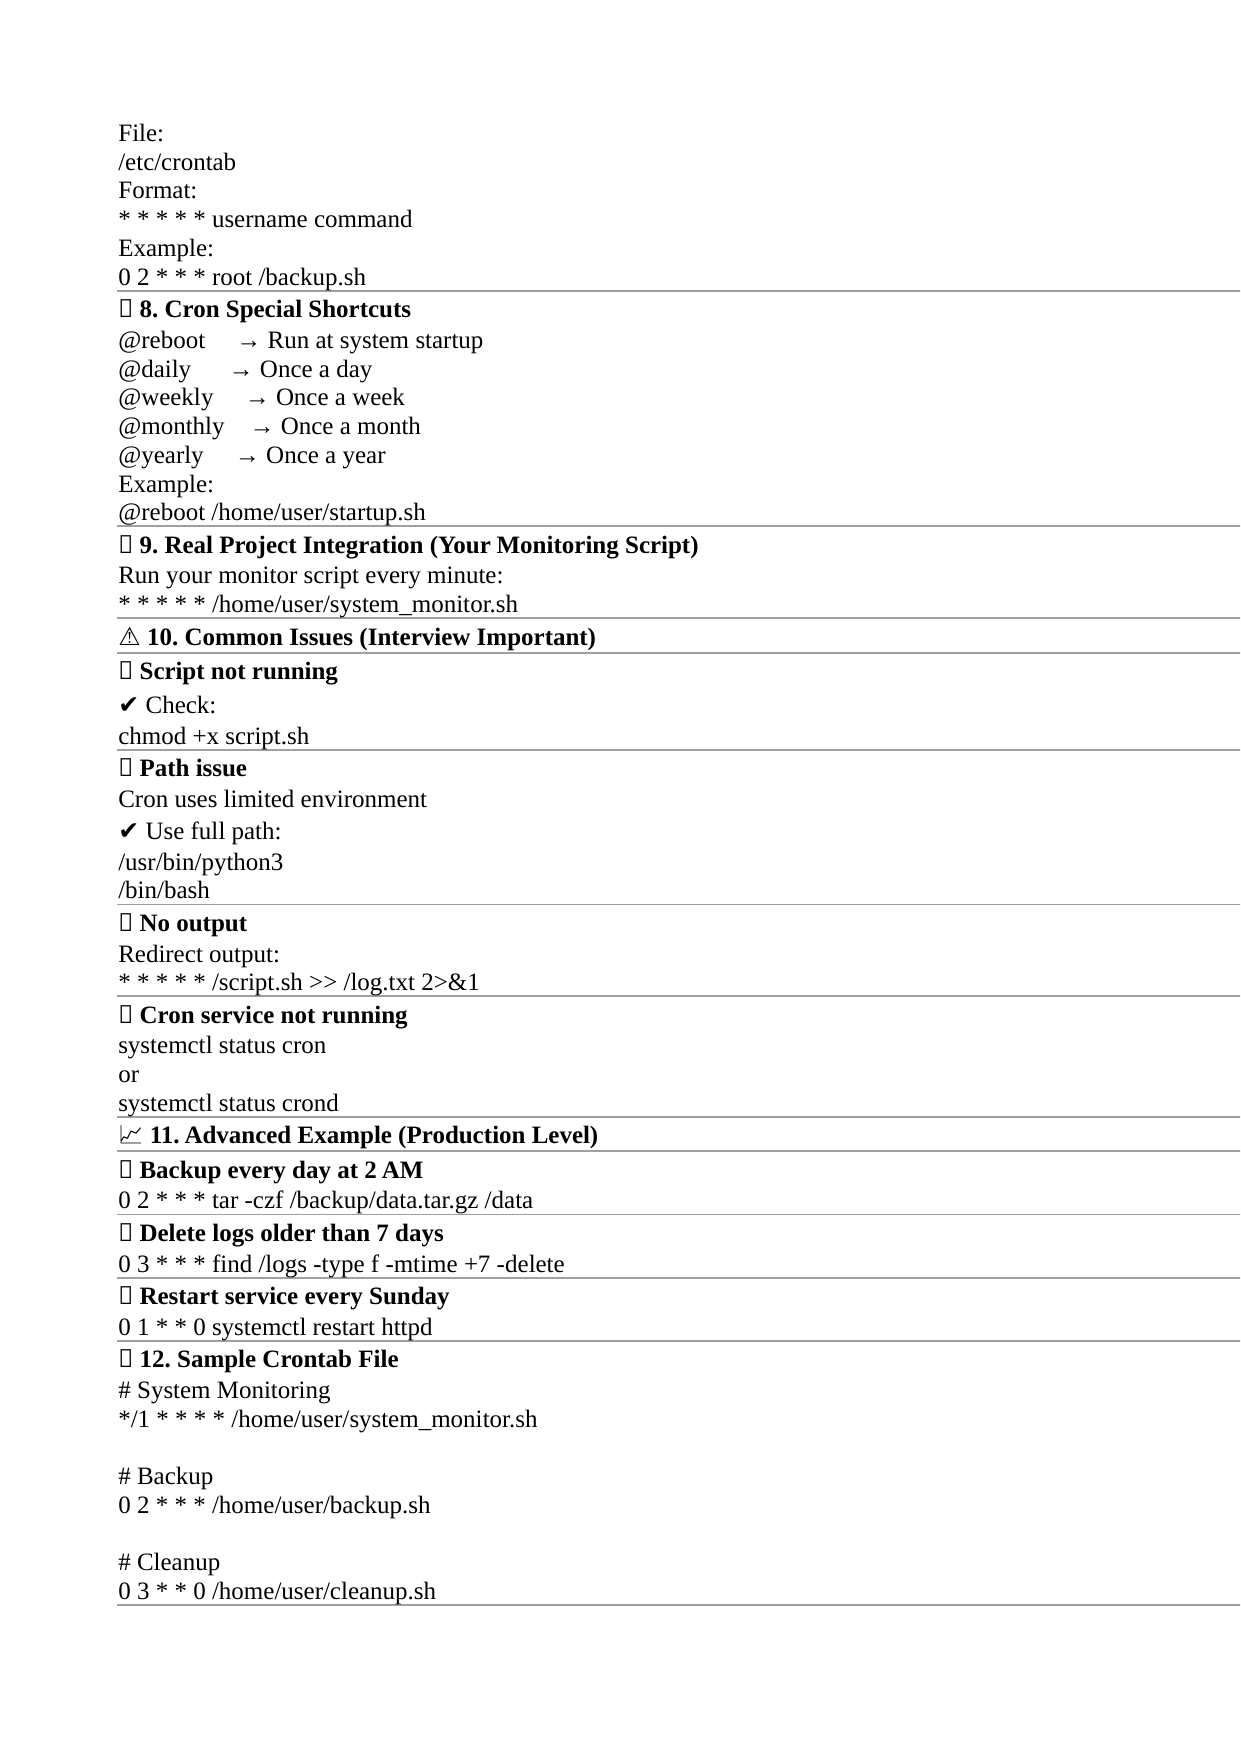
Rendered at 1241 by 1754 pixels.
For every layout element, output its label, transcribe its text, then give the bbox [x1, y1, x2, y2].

text /usr/bin/python3 /bin/bash [118, 847, 1122, 904]
text Run your monitor script every minute: [118, 561, 1122, 589]
text Format: [118, 176, 1122, 204]
text Example: [118, 469, 1122, 497]
text * * * * * /home/user/system_monitor.sh [118, 589, 1122, 617]
text 0 3 * * * find /logs -type f -mtime +7 -delete [118, 1249, 1122, 1277]
text # System Monitoring */1 * * * * /home/user/system_monitor.sh # Backup 0 2 * * * /home/user/backup.sh # Cleanup 0 3 * * 0 /home/user/cleanup.sh [118, 1375, 1122, 1604]
text 0 1 * * 0 systemctl restart httpd [118, 1312, 1122, 1340]
text * * * * * /script.sh >> /log.txt 2>&1 [118, 967, 1122, 995]
text 📈 11. Advanced Example (Production Level) [118, 1118, 1122, 1150]
text Redirect output: [118, 939, 1122, 967]
text ✔ Use full path: [118, 813, 1122, 847]
text 🔄 8. Cron Special Shortcuts [118, 292, 1122, 325]
text ⚠️ 10. Common Issues (Interview Important) [118, 619, 1122, 652]
text 🧪 9. Real Project Integration (Your Monitoring Script) [118, 527, 1122, 561]
text ❌ Cron service not running [118, 997, 1122, 1031]
text @reboot /home/user/startup.sh [118, 497, 1122, 525]
text 0 2 * * * tar -czf /backup/data.tar.gz /data [118, 1186, 1122, 1214]
text or [118, 1059, 1122, 1088]
text systemctl status cron [118, 1031, 1122, 1059]
text /etc/crontab [118, 147, 1122, 176]
text ✔ Check: [118, 687, 1122, 721]
text ❌ Script not running [118, 654, 1122, 687]
text 🔹 Restart service every Sunday [118, 1279, 1122, 1312]
text @reboot → Run at system startup @daily → Once a day @weekly → Once a week @monthly → Once a month @yearly → Once a year [118, 325, 1122, 469]
text systemctl status crond [118, 1088, 1122, 1116]
text Example: [118, 233, 1122, 262]
text ❌ No output [118, 905, 1122, 939]
text ❌ Path issue [118, 751, 1122, 784]
text * * * * * username command [118, 204, 1122, 233]
text 🧾 12. Sample Crontab File [118, 1342, 1122, 1375]
text Cron uses limited environment [118, 784, 1122, 813]
text 🔹 Backup every day at 2 AM [118, 1152, 1122, 1186]
text chmod +x script.sh [118, 721, 1122, 749]
text 0 2 * * * root /backup.sh [118, 262, 1122, 290]
text 🔹 Delete logs older than 7 days [118, 1215, 1122, 1249]
text File: [118, 118, 1122, 147]
